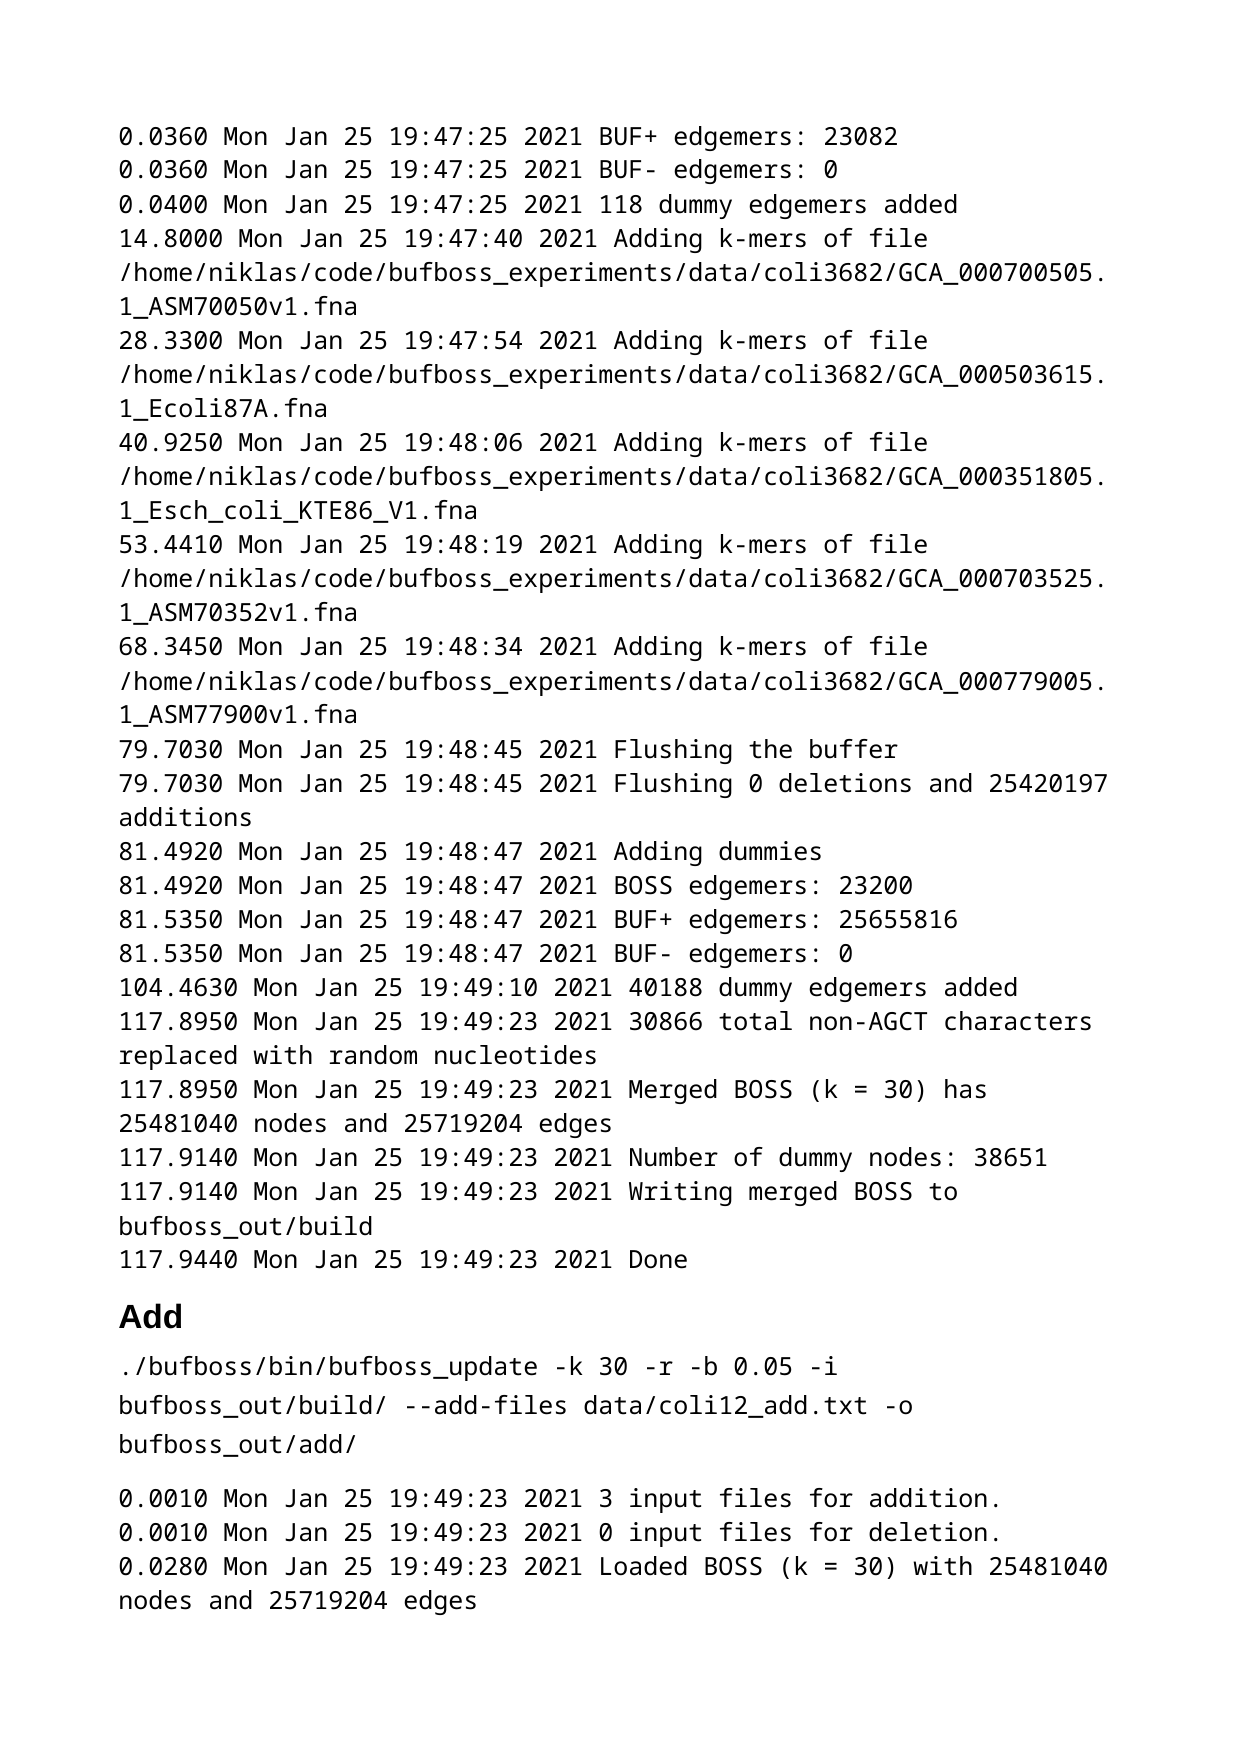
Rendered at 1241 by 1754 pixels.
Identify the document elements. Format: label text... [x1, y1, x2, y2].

text 0.0010 Mon Jan 25 19:49:23 2021 0 input files for deletion. [118, 1514, 1122, 1548]
text 117.9440 Mon Jan 25 19:49:23 2021 Done [118, 1242, 1122, 1276]
text 53.4410 Mon Jan 25 19:48:19 2021 Adding k-mers of file /home/niklas/code/bufboss_experiments/data/coli3682/GCA_000703525.1_ASM70352v1.fna [118, 527, 1122, 629]
subtitle Add [118, 1297, 1122, 1336]
text 0.0010 Mon Jan 25 19:49:23 2021 3 input files for addition. [118, 1480, 1122, 1514]
text ./bufboss/bin/bufboss_update -k 30 -r -b 0.05 -i bufboss_out/build/ --add-files data/coli12_add.txt -o bufboss_out/add/ [118, 1348, 1122, 1461]
text 0.0360 Mon Jan 25 19:47:25 2021 BUF- edgemers: 0 [118, 152, 1122, 186]
text 81.5350 Mon Jan 25 19:48:47 2021 BUF- edgemers: 0 [118, 936, 1122, 970]
text 0.0400 Mon Jan 25 19:47:25 2021 118 dummy edgemers added [118, 186, 1122, 220]
text 14.8000 Mon Jan 25 19:47:40 2021 Adding k-mers of file /home/niklas/code/bufboss_experiments/data/coli3682/GCA_000700505.1_ASM70050v1.fna [118, 220, 1122, 322]
text 0.0360 Mon Jan 25 19:47:25 2021 BUF+ edgemers: 23082 [118, 118, 1122, 152]
text 81.4920 Mon Jan 25 19:48:47 2021 Adding dummies [118, 833, 1122, 867]
text 81.5350 Mon Jan 25 19:48:47 2021 BUF+ edgemers: 25655816 [118, 902, 1122, 936]
text 0.0280 Mon Jan 25 19:49:23 2021 Loaded BOSS (k = 30) with 25481040 nodes and 25719204 edges [118, 1548, 1122, 1617]
text 79.7030 Mon Jan 25 19:48:45 2021 Flushing 0 deletions and 25420197 additions [118, 765, 1122, 833]
text 117.8950 Mon Jan 25 19:49:23 2021 30866 total non-AGCT characters replaced with random nucleotides [118, 1004, 1122, 1072]
text 28.3300 Mon Jan 25 19:47:54 2021 Adding k-mers of file /home/niklas/code/bufboss_experiments/data/coli3682/GCA_000503615.1_Ecoli87A.fna [118, 322, 1122, 425]
text 117.9140 Mon Jan 25 19:49:23 2021 Number of dummy nodes: 38651 [118, 1140, 1122, 1174]
text 81.4920 Mon Jan 25 19:48:47 2021 BOSS edgemers: 23200 [118, 867, 1122, 902]
text 117.8950 Mon Jan 25 19:49:23 2021 Merged BOSS (k = 30) has 25481040 nodes and 25719204 edges [118, 1072, 1122, 1140]
text 104.4630 Mon Jan 25 19:49:10 2021 40188 dummy edgemers added [118, 970, 1122, 1004]
text 79.7030 Mon Jan 25 19:48:45 2021 Flushing the buffer [118, 731, 1122, 765]
text 40.9250 Mon Jan 25 19:48:06 2021 Adding k-mers of file /home/niklas/code/bufboss_experiments/data/coli3682/GCA_000351805.1_Esch_coli_KTE86_V1.fna [118, 425, 1122, 527]
text 68.3450 Mon Jan 25 19:48:34 2021 Adding k-mers of file /home/niklas/code/bufboss_experiments/data/coli3682/GCA_000779005.1_ASM77900v1.fna [118, 629, 1122, 731]
text 117.9140 Mon Jan 25 19:49:23 2021 Writing merged BOSS to bufboss_out/build [118, 1174, 1122, 1242]
